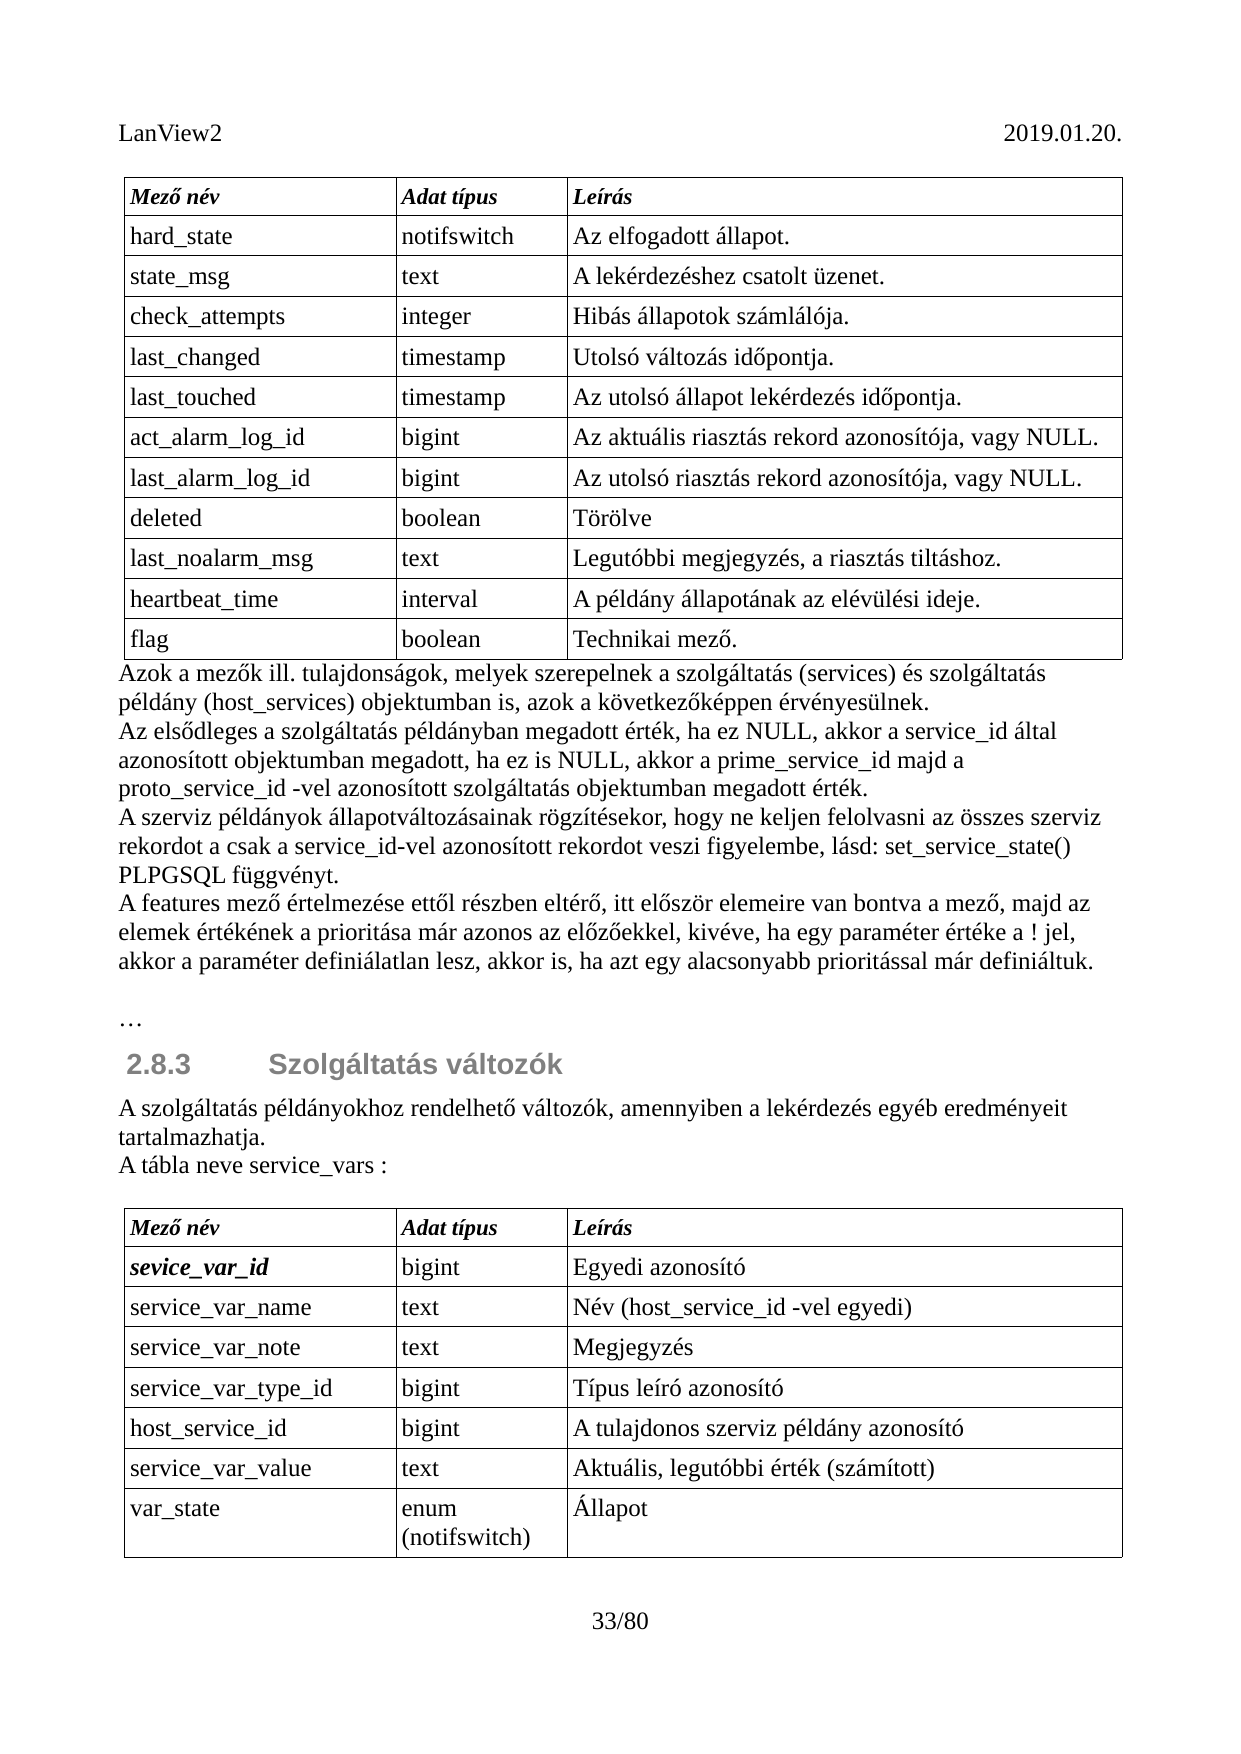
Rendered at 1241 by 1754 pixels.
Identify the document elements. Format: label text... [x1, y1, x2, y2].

table_cell Törölve [568, 498, 1122, 537]
table_cell service_var_type_id [125, 1368, 396, 1407]
table_cell Megjegyzés [568, 1327, 1122, 1367]
table_cell bigint [397, 418, 567, 457]
text A tábla neve service_vars : [118, 1150, 1122, 1179]
table_cell enum (notifswitch) [397, 1489, 567, 1557]
table_cell flag [125, 619, 396, 658]
table_header Mező név [125, 1209, 396, 1246]
table_cell Utolsó változás időpontja. [568, 337, 1122, 376]
table_cell Hibás állapotok számlálója. [568, 297, 1122, 336]
table_header Leírás [568, 1209, 1122, 1246]
text … [118, 1003, 1122, 1032]
table_cell act_alarm_log_id [125, 418, 396, 457]
text A features mező értelmezése ettől részben eltérő, itt először elemeire van bontva a mező, majd az elemek értékének a prioritása már azonos az előzőekkel, kivéve, ha egy paraméter értéke a ! jel, akkor a paraméter definiálatlan lesz, akkor is, ha azt egy alacsonyabb prioritással már definiáltuk. [118, 888, 1122, 975]
table_cell check_attempts [125, 297, 396, 336]
table_cell text [397, 1327, 567, 1367]
subtitle Szolgáltatás változók [118, 1047, 1122, 1080]
table_cell Állapot [568, 1489, 1122, 1557]
table_cell sevice_var_id [125, 1247, 396, 1286]
table_cell Az elfogadott állapot. [568, 216, 1122, 255]
table_cell last_noalarm_msg [125, 539, 396, 578]
table_cell A példány állapotának az elévülési ideje. [568, 579, 1122, 618]
table_cell bigint [397, 1247, 567, 1286]
table_cell timestamp [397, 377, 567, 417]
text Azok a mezők ill. tulajdonságok, melyek szerepelnek a szolgáltatás (services) és szolgáltatás példány (host_services) objektumban is, azok a következőképpen érvényesülnek. [118, 658, 1122, 716]
table_header Adat típus [397, 178, 567, 215]
table_cell hard_state [125, 216, 396, 255]
table_cell Név (host_service_id -vel egyedi) [568, 1287, 1122, 1326]
table_cell Technikai mező. [568, 619, 1122, 658]
table_cell last_alarm_log_id [125, 458, 396, 497]
table_cell var_state [125, 1489, 396, 1557]
text Az elsődleges a szolgáltatás példányban megadott érték, ha ez NULL, akkor a service_id által azonosított objektumban megadott, ha ez is NULL, akkor a prime_service_id majd a proto_service_id -vel azonosított szolgáltatás objektumban megadott érték. [118, 716, 1122, 802]
table_cell Az aktuális riasztás rekord azonosítója, vagy NULL. [568, 418, 1122, 457]
table_cell notifswitch [397, 216, 567, 255]
table_cell Aktuális, legutóbbi érték (számított) [568, 1449, 1122, 1488]
table_cell heartbeat_time [125, 579, 396, 618]
table_cell host_service_id [125, 1408, 396, 1447]
table_cell state_msg [125, 256, 396, 296]
table_cell Egyedi azonosító [568, 1247, 1122, 1286]
text A szerviz példányok állapotváltozásainak rögzítésekor, hogy ne keljen felolvasni az összes szerviz rekordot a csak a service_id-vel azonosított rekordot veszi figyelembe, lásd: set_service_state() PLPGSQL függvényt. [118, 802, 1122, 888]
table_cell last_touched [125, 377, 396, 417]
table_cell interval [397, 579, 567, 618]
table_cell bigint [397, 1408, 567, 1447]
table_cell A lekérdezéshez csatolt üzenet. [568, 256, 1122, 296]
table_cell A tulajdonos szerviz példány azonosító [568, 1408, 1122, 1447]
table_header Adat típus [397, 1209, 567, 1246]
table_cell text [397, 1449, 567, 1488]
table_cell boolean [397, 498, 567, 537]
table_cell service_var_note [125, 1327, 396, 1367]
table_cell text [397, 539, 567, 578]
table_cell timestamp [397, 337, 567, 376]
table_cell service_var_name [125, 1287, 396, 1326]
table_cell text [397, 256, 567, 296]
table_cell service_var_value [125, 1449, 396, 1488]
table_cell deleted [125, 498, 396, 537]
table_cell Az utolsó riasztás rekord azonosítója, vagy NULL. [568, 458, 1122, 497]
table_cell Legutóbbi megjegyzés, a riasztás tiltáshoz. [568, 539, 1122, 578]
table_cell Típus leíró azonosító [568, 1368, 1122, 1407]
table_cell last_changed [125, 337, 396, 376]
table_header Leírás [568, 178, 1122, 215]
table_header Mező név [125, 178, 396, 215]
table_cell boolean [397, 619, 567, 658]
text A szolgáltatás példányokhoz rendelhető változók, amennyiben a lekérdezés egyéb eredményeit tartalmazhatja. [118, 1093, 1122, 1150]
table_cell bigint [397, 458, 567, 497]
table_cell integer [397, 297, 567, 336]
table_cell bigint [397, 1368, 567, 1407]
table_cell Az utolsó állapot lekérdezés időpontja. [568, 377, 1122, 417]
table_cell text [397, 1287, 567, 1326]
